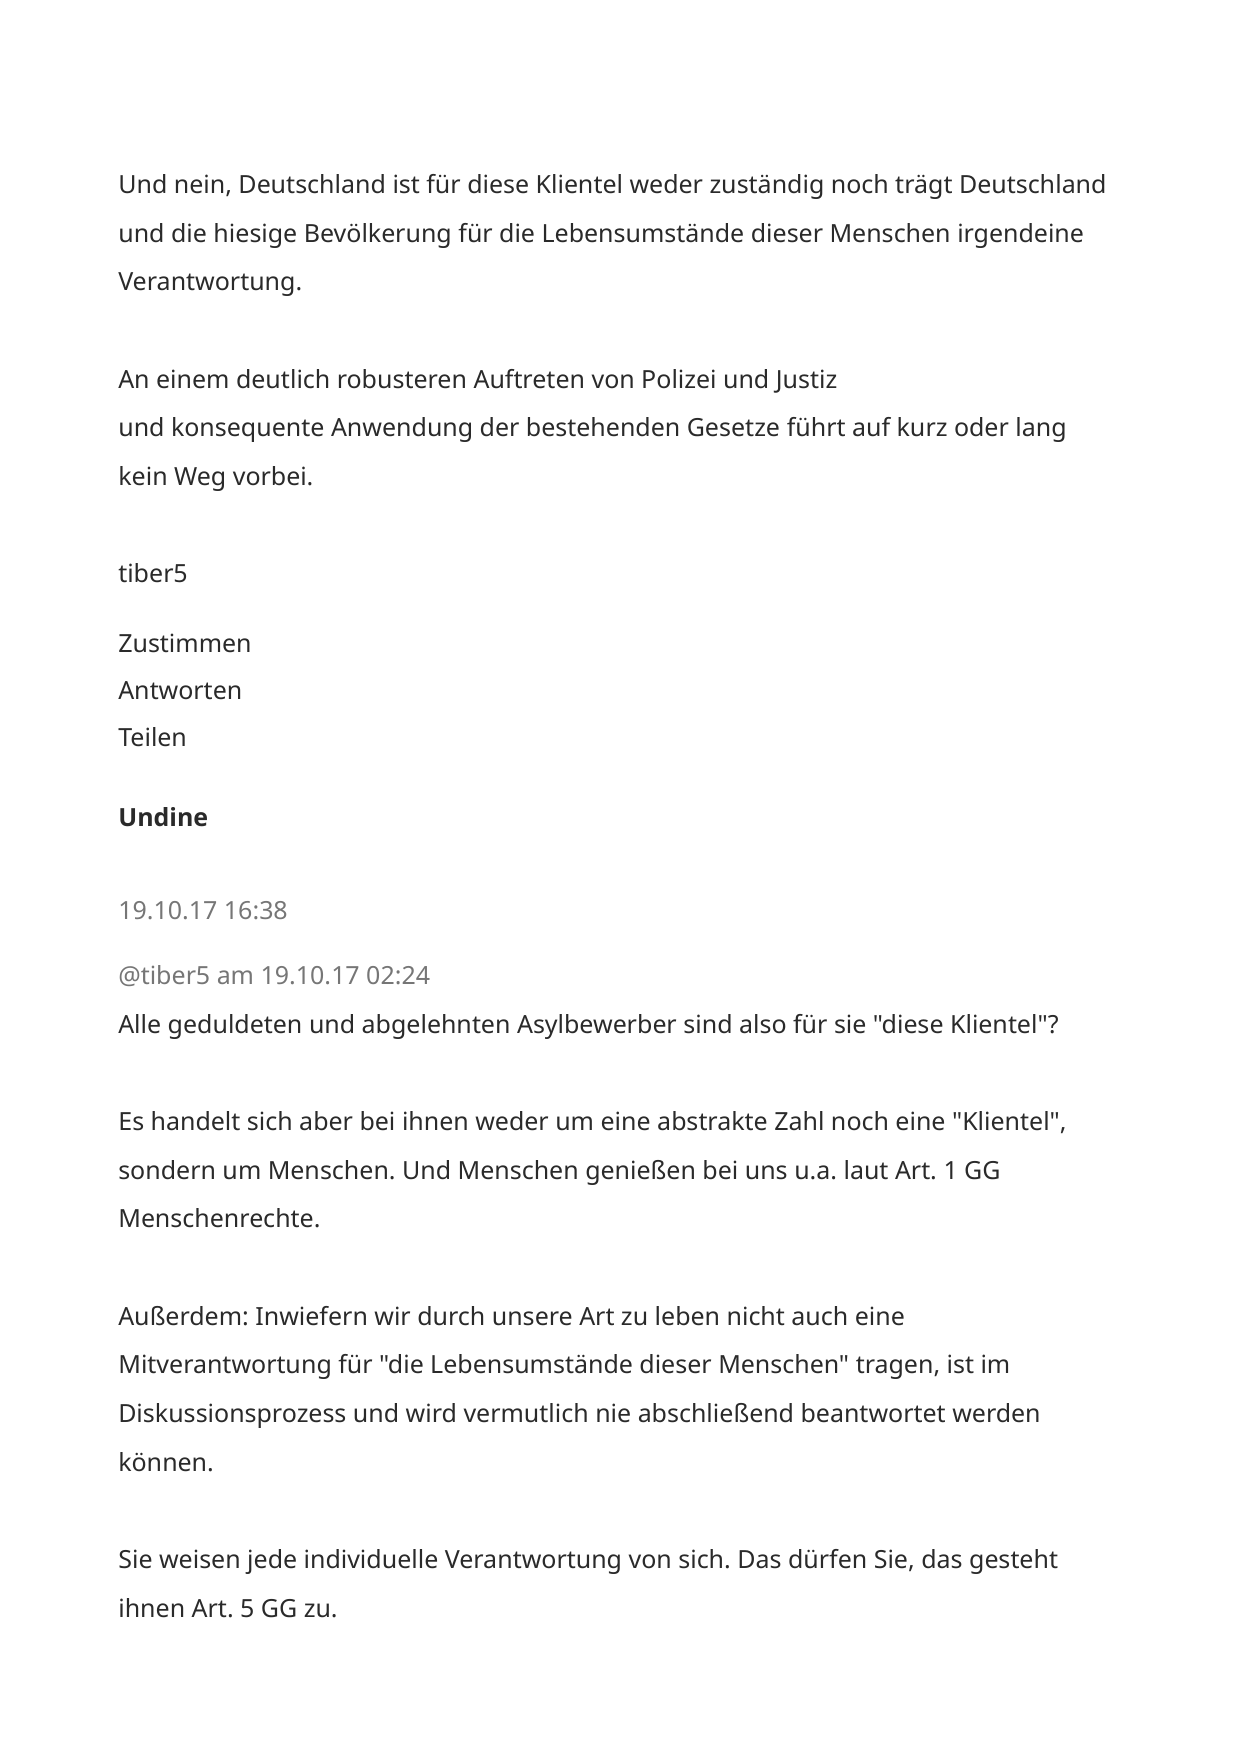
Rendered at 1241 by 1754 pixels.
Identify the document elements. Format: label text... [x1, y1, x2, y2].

text @tiber5 am 19.10.17 02:24 Alle geduldeten und abgelehnten Asylbewerber sind also für sie "diese Klientel"? Es handelt sich aber bei ihnen weder um eine abstrakte Zahl noch eine "Klientel", sondern um Menschen. Und Menschen genießen bei uns u.a. laut Art. 1 GG Menschenrechte. Außerdem: Inwiefern wir durch unsere Art zu leben nicht auch eine Mitverantwortung für "die Lebensumstände dieser Menschen" tragen, ist im Diskussionsprozess und wird vermutlich nie abschließend beantwortet werden können. Sie weisen jede individuelle Verantwortung von sich. Das dürfen Sie, das gesteht ihnen Art. 5 GG zu. [118, 958, 1122, 1624]
text Und nein, Deutschland ist für diese Klientel weder zuständig noch trägt Deutschland und die hiesige Bevölkerung für die Lebensumstände dieser Menschen irgendeine Verantwortung. An einem deutlich robusteren Auftreten von Polizei und Justiz und konsequente Anwendung der bestehenden Gesetze führt auf kurz oder lang kein Weg vorbei. tiber5 [118, 118, 1122, 590]
text Zustimmen [118, 625, 1122, 659]
text Antworten [118, 672, 1122, 707]
text 19.10.17 16:38 [118, 892, 1117, 926]
text Undine [118, 799, 1114, 833]
text Teilen [118, 719, 1122, 754]
